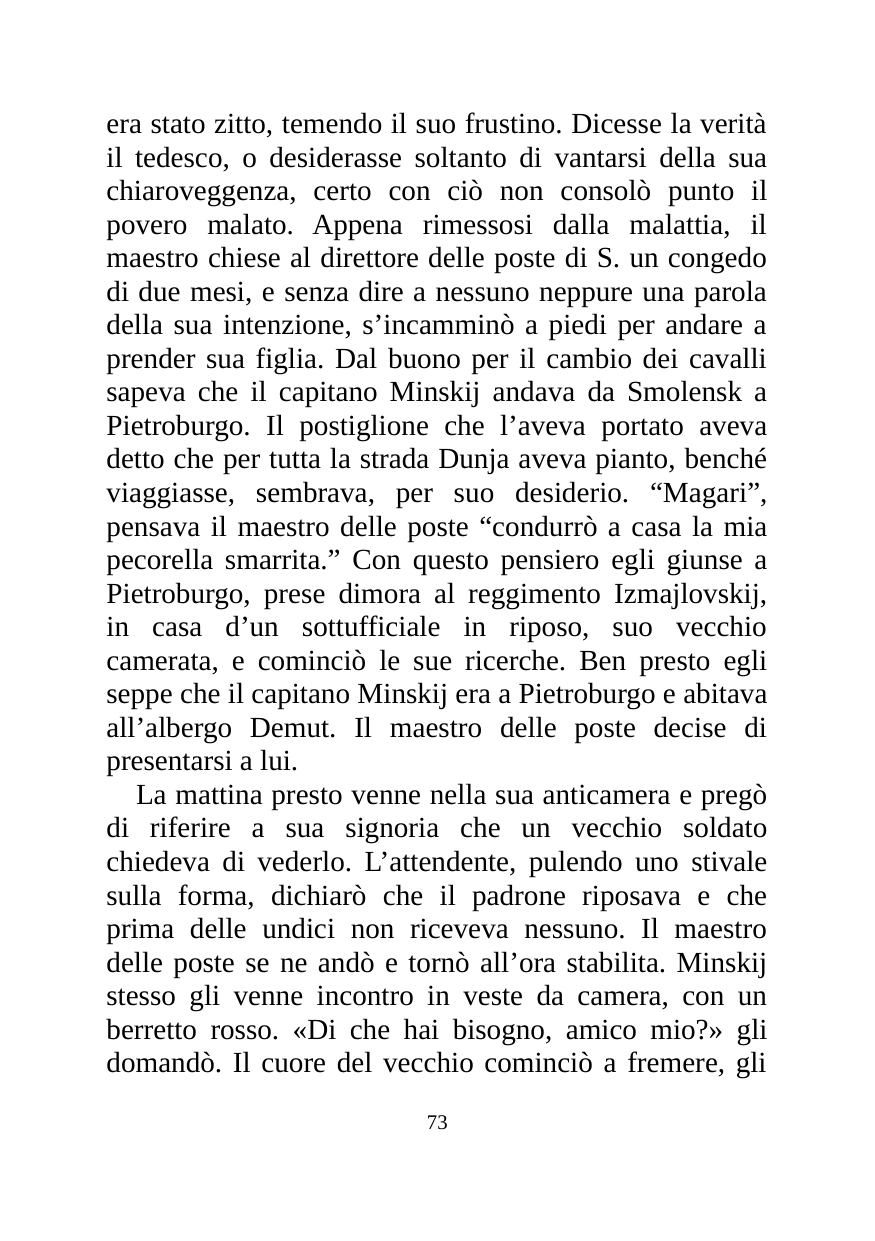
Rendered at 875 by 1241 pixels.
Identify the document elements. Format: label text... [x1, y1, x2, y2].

text era stato zitto, temendo il suo frustino. Dicesse la verità il tedesco, o desiderasse soltanto di vantarsi della sua chiaroveggenza, certo con ciò non consolò punto il povero malato. Appena rimessosi dalla malattia, il maestro chiese al direttore delle poste di S. un congedo di due mesi, e senza dire a nessuno neppure una parola della sua intenzione, s’incamminò a piedi per andare a prender sua figlia. Dal buono per il cambio dei cavalli sapeva che il capitano Minskij andava da Smolensk a Pietroburgo. Il postiglione che l’aveva portato aveva detto che per tutta la strada Dunja aveva pianto, benché viaggiasse, sembrava, per suo desiderio. “Magari”, pensava il maestro delle poste “condurrò a casa la mia pecorella smarrita.” Con questo pensiero egli giunse a Pietroburgo, prese dimora al reggimento Izmajlovskij, in casa d’un sottufficiale in riposo, suo vecchio camerata, e cominciò le sue ricerche. Ben presto egli seppe che il capitano Minskij era a Pietroburgo e abitava all’albergo Demut. Il maestro delle poste decise di presentarsi a lui. [106, 106, 768, 777]
text La mattina presto venne nella sua anticamera e pregò di riferire a sua signoria che un vecchio soldato chiedeva di vederlo. L’attendente, pulendo uno stivale sulla forma, dichiarò che il padrone riposava e che prima delle undici non riceveva nessuno. Il maestro delle poste se ne andò e tornò all’ora stabilita. Minskij stesso gli venne incontro in veste da camera, con un berretto rosso. «Di che hai bisogno, amico mio?» gli domandò. Il cuore del vecchio cominciò a fremere, gli [106, 777, 768, 1079]
